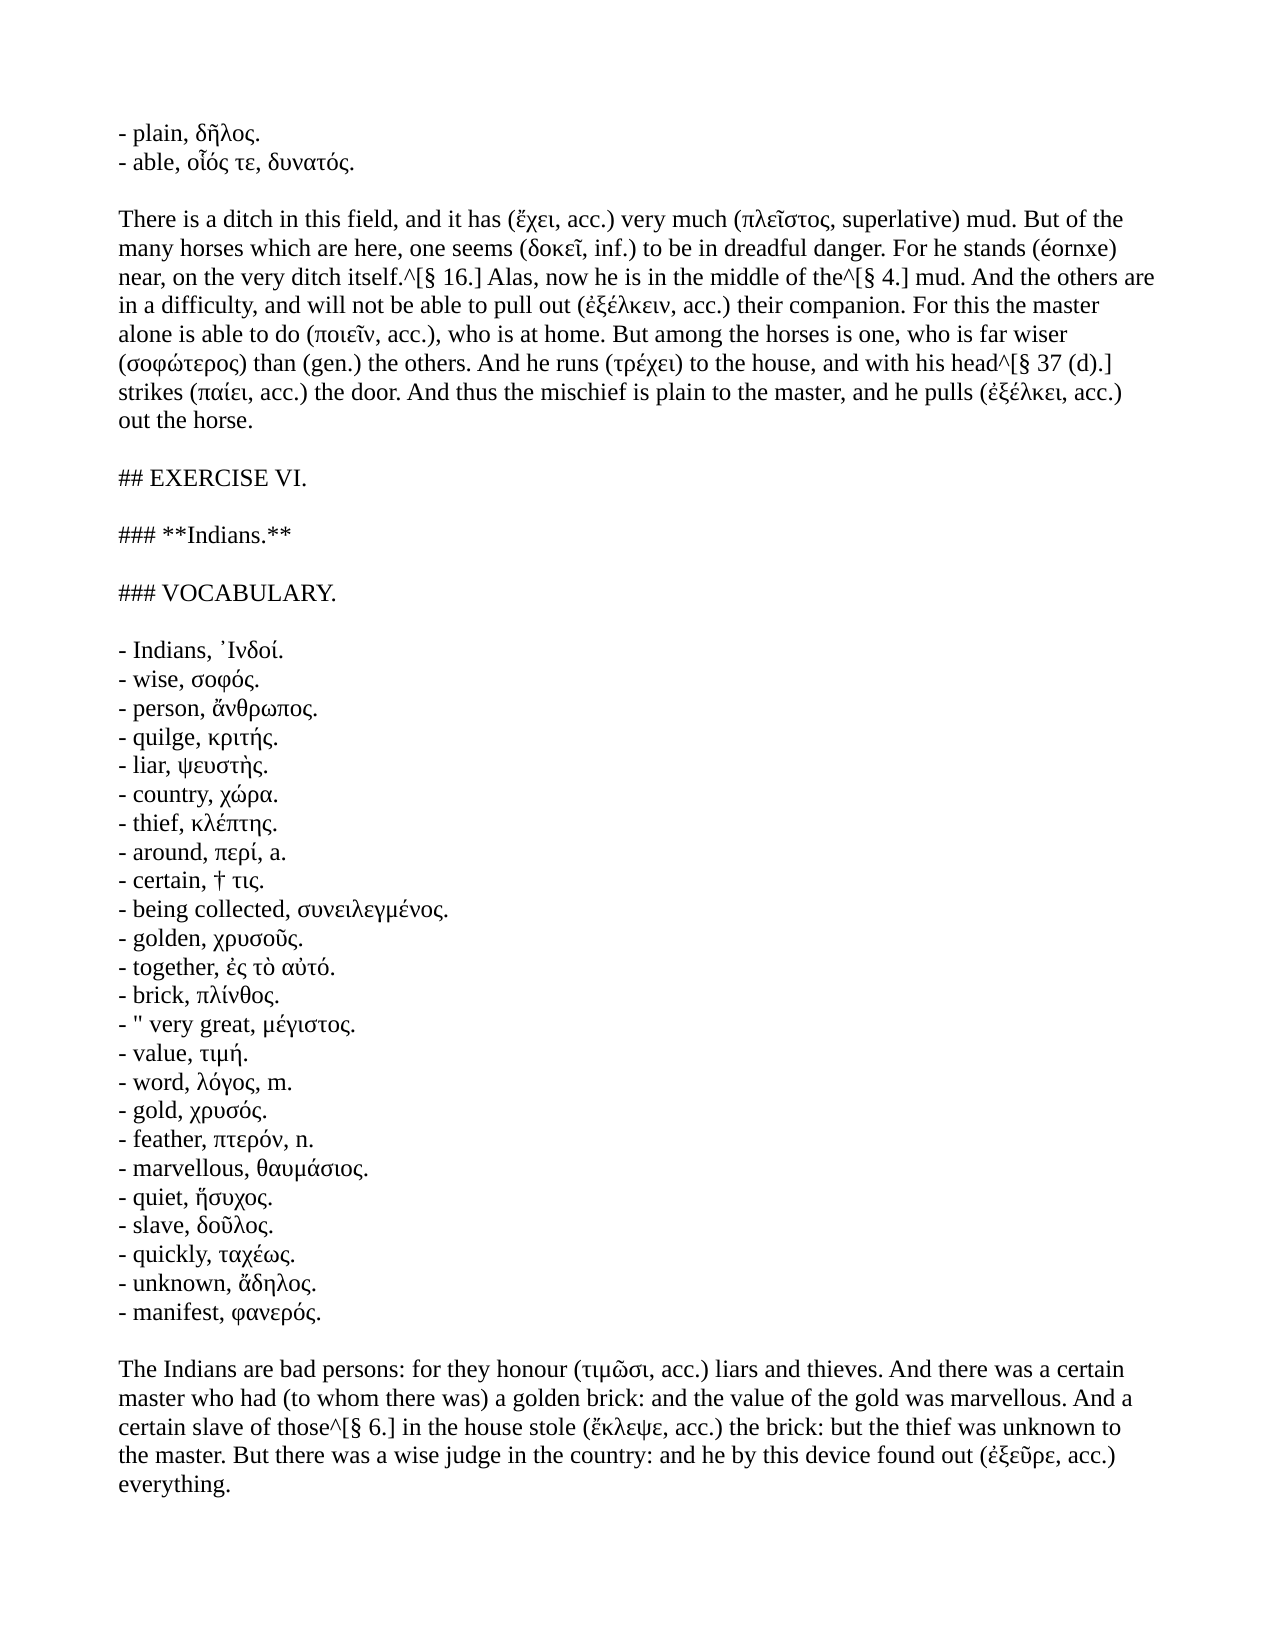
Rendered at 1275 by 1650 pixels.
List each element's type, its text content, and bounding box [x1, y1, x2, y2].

text - country, χώρα. [118, 779, 1157, 808]
text - gold, χρυσός. [118, 1096, 1157, 1124]
text - liar, ψευστὴς. [118, 751, 1157, 779]
text - manifest, φανερός. [118, 1297, 1157, 1326]
text - golden, χρυσοῦς. [118, 923, 1157, 952]
text - together, ἐς τὸ αὐτό. [118, 952, 1157, 981]
text - " very great, μέγιστος. [118, 1009, 1157, 1038]
text - marvellous, θαυμάσιος. [118, 1153, 1157, 1182]
text - Indians, ᾿Ινδοί. [118, 636, 1157, 664]
text - word, λόγος, m. [118, 1067, 1157, 1096]
text ### **Indians.** [118, 521, 1157, 549]
text - value, τιμή. [118, 1038, 1157, 1067]
text ### VOCABULARY. [118, 578, 1157, 607]
text - wise, σοφός. [118, 664, 1157, 693]
text - slave, δοῦλος. [118, 1211, 1157, 1239]
text - brick, πλίνθος. [118, 981, 1157, 1009]
text - feather, πτερόν, n. [118, 1124, 1157, 1153]
text - unknown, ἄδηλος. [118, 1268, 1157, 1297]
text - quiet, ἥσυχος. [118, 1182, 1157, 1211]
text The Indians are bad persons: for they honour (τιμῶσι, acc.) liars and thieves. And there was a certain master who had (to whom there was) a golden brick: and the value of the gold was marvellous. And a certain slave of those^[§ 6.] in the house stole (ἔκλεψε, acc.) the brick: but the thief was unknown to the master. But there was a wise judge in the country: and he by this device found out (ἐξεῦρε, acc.) everything. [118, 1354, 1157, 1498]
text - certain, † τις. [118, 866, 1157, 894]
text - quickly, ταχέως. [118, 1239, 1157, 1268]
text - person, ἄνθρωπος. [118, 693, 1157, 722]
text - plain, δῆλος. [118, 118, 1157, 147]
text - thief, κλέπτης. [118, 808, 1157, 837]
text ## EXERCISE VI. [118, 463, 1157, 492]
text - able, οἷός τε, δυνατός. [118, 147, 1157, 176]
text - being collected, συνειλεγμένος. [118, 894, 1157, 923]
text - quilge, κριτής. [118, 722, 1157, 751]
text - around, περί, a. [118, 837, 1157, 866]
text There is a ditch in this field, and it has (ἔχει, acc.) very much (πλεῖστος, superlative) mud. But of the many horses which are here, one seems (δοκεῖ, inf.) to be in dreadful danger. For he stands (éornxe) near, on the very ditch itself.^[§ 16.] Alas, now he is in the middle of the^[§ 4.] mud. And the others are in a difficulty, and will not be able to pull out (ἐξέλκειν, acc.) their companion. For this the master alone is able to do (ποιεῖν, acc.), who is at home. But among the horses is one, who is far wiser (σοφώτερος) than (gen.) the others. And he runs (τρέχει) to the house, and with his head^[§ 37 (d).] strikes (παίει, acc.) the door. And thus the mischief is plain to the master, and he pulls (ἐξέλκει, acc.) out the horse. [118, 204, 1157, 434]
